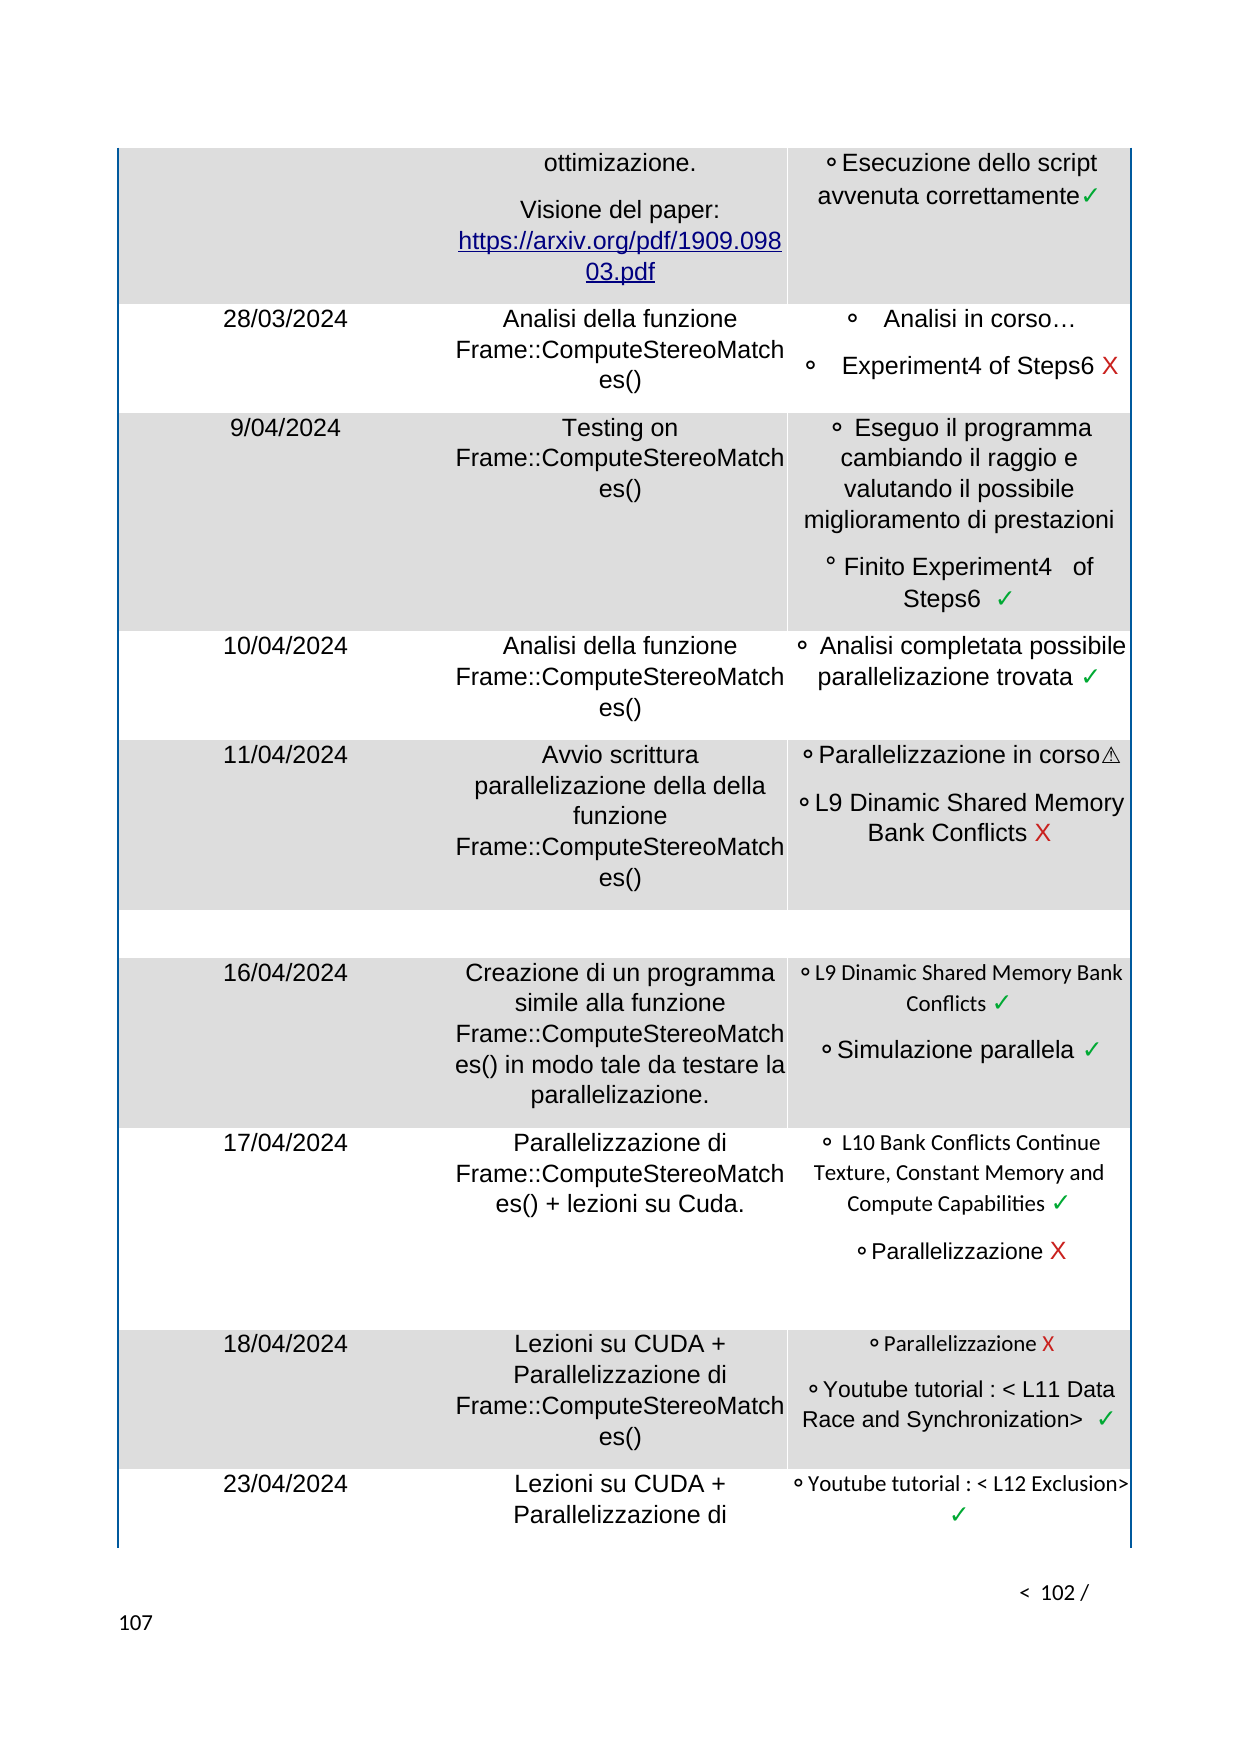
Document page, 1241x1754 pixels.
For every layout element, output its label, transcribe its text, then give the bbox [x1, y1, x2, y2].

table_cell ⚬Parallelizzazione X ⚬Youtube tutorial : < L11 Data Race and Synchronization> ✓ [788, 1330, 1130, 1469]
table_cell ottimizazione. Visione del paper: https://arxiv.org/pdf/1909.09803.pdf [453, 148, 787, 304]
table_cell Lezioni su CUDA + Parallelizzazione di Frame::ComputeStereoMatches() [453, 1330, 787, 1469]
table_cell ⚬ Analisi completata possibile parallelizazione trovata ✓ [788, 631, 1130, 740]
table_cell ⚬ L10 Bank Conflicts Continue Texture, Constant Memory and Compute Capabilities ✓ ⚬Parallelizzazione X [788, 1128, 1130, 1329]
table_cell [119, 148, 453, 304]
table_cell Testing on Frame::ComputeStereoMatches() [453, 413, 787, 631]
table_cell Avvio scrittura parallelizazione della della funzione Frame::ComputeStereoMatches() [453, 740, 787, 910]
table_cell 23/04/2024 [119, 1469, 453, 1548]
table_cell 18/04/2024 [119, 1330, 453, 1469]
table_cell Lezioni su CUDA + Parallelizzazione di [453, 1469, 787, 1548]
table_cell ⚬Youtube tutorial : < L12 Exclusion> ✓ [788, 1469, 1130, 1548]
table_cell ⚬Parallelizzazione in corso⚠️ ⚬L9 Dinamic Shared Memory Bank Conflicts X [788, 740, 1130, 910]
table_cell 28/03/2024 [119, 304, 453, 413]
table_cell [453, 910, 787, 958]
table_cell Analisi della funzione Frame::ComputeStereoMatches() [453, 304, 787, 413]
table_cell ⚬L9 Dinamic Shared Memory Bank Conflicts ✓ ⚬Simulazione parallela ✓ [788, 958, 1130, 1128]
table_cell 17/04/2024 [119, 1128, 453, 1329]
table_cell 10/04/2024 [119, 631, 453, 740]
table_cell Creazione di un programma simile alla funzione Frame::ComputeStereoMatches() in modo tale da testare la parallelizazione. [453, 958, 787, 1128]
table_cell [119, 910, 453, 958]
table_cell 9/04/2024 [119, 413, 453, 631]
table_cell Parallelizzazione di Frame::ComputeStereoMatches() + lezioni su Cuda. [453, 1128, 787, 1329]
table_cell 11/04/2024 [119, 740, 453, 910]
table_cell [788, 910, 1130, 958]
table_cell ⚬Esecuzione dello script avvenuta correttamente✓ [788, 148, 1130, 304]
table_cell ⚬ Analisi in corso… ⚬ Experiment4 of Steps6 X [788, 304, 1130, 413]
table_cell ⚬ Eseguo il programma cambiando il raggio e valutando il possibile miglioramento di prestazioni ° Finito Experiment4 of Steps6 ✓ [788, 413, 1130, 631]
table_cell Analisi della funzione Frame::ComputeStereoMatches() [453, 631, 787, 740]
table_cell 16/04/2024 [119, 958, 453, 1128]
